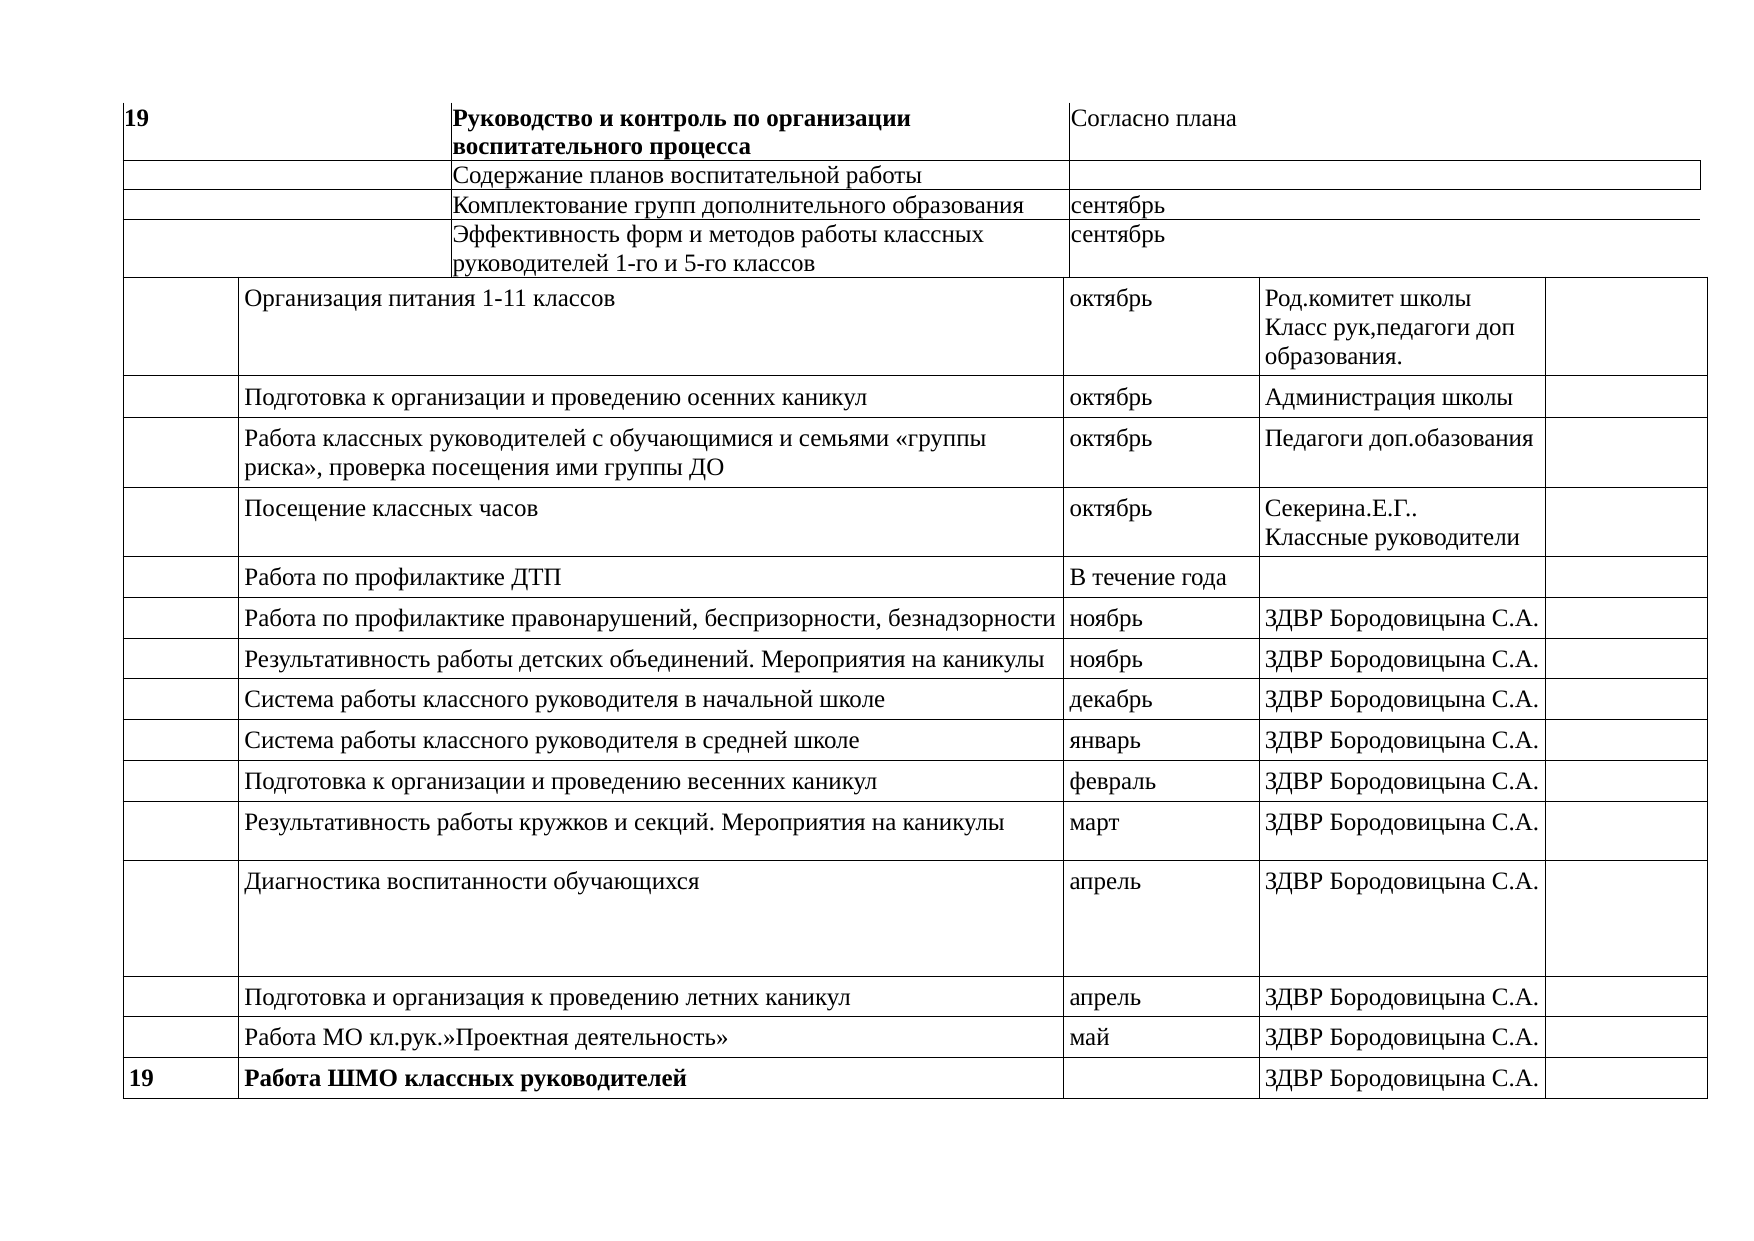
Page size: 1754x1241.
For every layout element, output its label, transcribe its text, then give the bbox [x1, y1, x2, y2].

table_cell 19 [124, 103, 451, 160]
table_cell Работа по профилактике правонарушений, беспризорности, безнадзорности [239, 598, 1063, 638]
table_cell [1546, 802, 1707, 860]
table_cell [1708, 1057, 1754, 1098]
table_cell Администрация школы [1260, 376, 1545, 417]
table_cell ноябрь [1064, 639, 1259, 678]
table_cell [1546, 861, 1707, 976]
table_cell январь [1064, 720, 1259, 760]
table_cell ЗДВР Бородовицына С.А. [1260, 720, 1545, 760]
table_cell апрель [1064, 977, 1259, 1016]
table_cell [1546, 761, 1707, 801]
table_cell март [1064, 802, 1259, 860]
table_cell [1546, 1058, 1707, 1098]
table_cell [1546, 598, 1707, 638]
table_cell [1070, 161, 1700, 189]
table_cell [1546, 639, 1707, 678]
table_cell октябрь [1064, 488, 1259, 556]
table_cell [1708, 189, 1754, 219]
table_cell Эффективность форм и методов работы классных руководителей 1-го и 5-го классов [452, 220, 1069, 277]
table_cell [124, 278, 238, 375]
table_cell [124, 720, 238, 760]
table_cell Содержание планов воспитательной работы [452, 161, 1069, 189]
table_cell [124, 190, 451, 219]
table_cell ЗДВР Бородовицына С.А. [1260, 1017, 1545, 1057]
table_cell Посещение классных часов [239, 488, 1063, 556]
table_cell [1546, 679, 1707, 719]
table_cell [1700, 74, 1707, 103]
table_cell Подготовка и организация к проведению летних каникул [239, 977, 1063, 1016]
table_cell декабрь [1064, 679, 1259, 719]
table_cell ЗДВР Бородовицына С.А. [1260, 861, 1545, 976]
table_cell [1546, 278, 1707, 375]
table_cell [124, 220, 451, 277]
table_cell [1708, 103, 1754, 160]
table_cell [1708, 487, 1754, 556]
table_cell [124, 761, 238, 801]
table_cell ЗДВР Бородовицына С.А. [1260, 977, 1545, 1016]
table_cell ЗДВР Бородовицына С.А. [1260, 761, 1545, 801]
table_cell [1700, 219, 1707, 277]
table_cell Работа МО кл.рук.»Проектная деятельность» [239, 1017, 1063, 1057]
table_cell Руководство и контроль по организации воспитательного процесса [452, 103, 1069, 160]
table_cell Педагоги доп.обазования [1260, 418, 1545, 487]
table_cell ЗДВР Бородовицына С.А. [1260, 639, 1545, 678]
table_cell [1546, 720, 1707, 760]
table_cell май [1064, 1017, 1259, 1057]
table_cell [1546, 376, 1707, 417]
table_cell октябрь [1064, 278, 1259, 375]
table_cell апрель [1064, 861, 1259, 976]
table_cell [451, 74, 1069, 103]
table_cell ЗДВР Бородовицына С.А. [1260, 679, 1545, 719]
table_cell [1546, 1017, 1707, 1057]
table_cell Система работы классного руководителя в средней школе [239, 720, 1063, 760]
table_cell 19 [124, 1058, 238, 1098]
table_cell [1708, 556, 1754, 597]
table_cell [1546, 557, 1707, 597]
table_cell [1708, 638, 1754, 678]
table_cell Согласно плана [1070, 103, 1700, 160]
table_cell [1064, 1058, 1259, 1098]
table_cell [123, 74, 451, 103]
table_cell ЗДВР Бородовицына С.А. [1260, 598, 1545, 638]
table_cell ноябрь [1064, 598, 1259, 638]
table_cell [1708, 277, 1754, 375]
table_cell [1700, 189, 1707, 219]
table_cell [124, 679, 238, 719]
table_cell [1708, 678, 1754, 719]
table_cell ЗДВР Бородовицына С.А. [1260, 1058, 1545, 1098]
table_cell [124, 1017, 238, 1057]
table_cell Работа по профилактике ДТП [239, 557, 1063, 597]
table_cell [1708, 719, 1754, 760]
table_cell Род.комитет школы Класс рук,педагоги доп образования. [1260, 278, 1545, 375]
table_cell [124, 977, 238, 1016]
table_cell [1708, 760, 1754, 801]
table_cell [124, 598, 238, 638]
table_cell Результативность работы кружков и секций. Мероприятия на каникулы [239, 802, 1063, 860]
table_cell [1708, 801, 1754, 1057]
table_cell [1546, 418, 1707, 487]
table_cell [1708, 74, 1754, 103]
table_cell [124, 418, 238, 487]
table_cell [1546, 977, 1707, 1016]
table_cell [1708, 375, 1754, 417]
table_cell февраль [1064, 761, 1259, 801]
table_cell сентябрь [1070, 190, 1700, 219]
table_cell [1546, 488, 1707, 556]
table_cell В течение года [1064, 557, 1259, 597]
table_cell [124, 488, 238, 556]
table_cell сентябрь [1070, 220, 1700, 277]
table_cell октябрь [1064, 376, 1259, 417]
table_cell [1260, 557, 1545, 597]
table_cell Результативность работы детских объединений. Мероприятия на каникулы [239, 639, 1063, 678]
table_cell [1708, 219, 1754, 277]
table_cell ЗДВР Бородовицына С.А. [1260, 802, 1545, 860]
table_cell Организация питания 1-11 классов [239, 278, 1063, 375]
table_cell [1700, 103, 1707, 160]
table_cell [1708, 417, 1754, 487]
table_cell октябрь [1064, 418, 1259, 487]
table_cell [1701, 160, 1707, 189]
table_cell Система работы классного руководителя в начальной школе [239, 679, 1063, 719]
table_cell [124, 557, 238, 597]
table_cell Диагностика воспитанности обучающихся [239, 861, 1063, 976]
table_cell [124, 802, 238, 860]
table_cell Подготовка к организации и проведению осенних каникул [239, 376, 1063, 417]
table_cell [1708, 160, 1754, 189]
table_cell [1070, 74, 1700, 103]
table_cell Работа ШМО классных руководителей [239, 1058, 1063, 1098]
table_cell [124, 376, 238, 417]
table_cell Секерина.Е.Г.. Классные руководители [1260, 488, 1545, 556]
table_cell Комплектование групп дополнительного образования [452, 190, 1069, 219]
table_cell Работа классных руководителей с обучающимися и семьями «группы риска», проверка посещения ими группы ДО [239, 418, 1063, 487]
table_cell [124, 639, 238, 678]
table_cell [124, 861, 238, 976]
table_cell Подготовка к организации и проведению весенних каникул [239, 761, 1063, 801]
table_cell [124, 161, 451, 189]
table_cell [1708, 597, 1754, 638]
